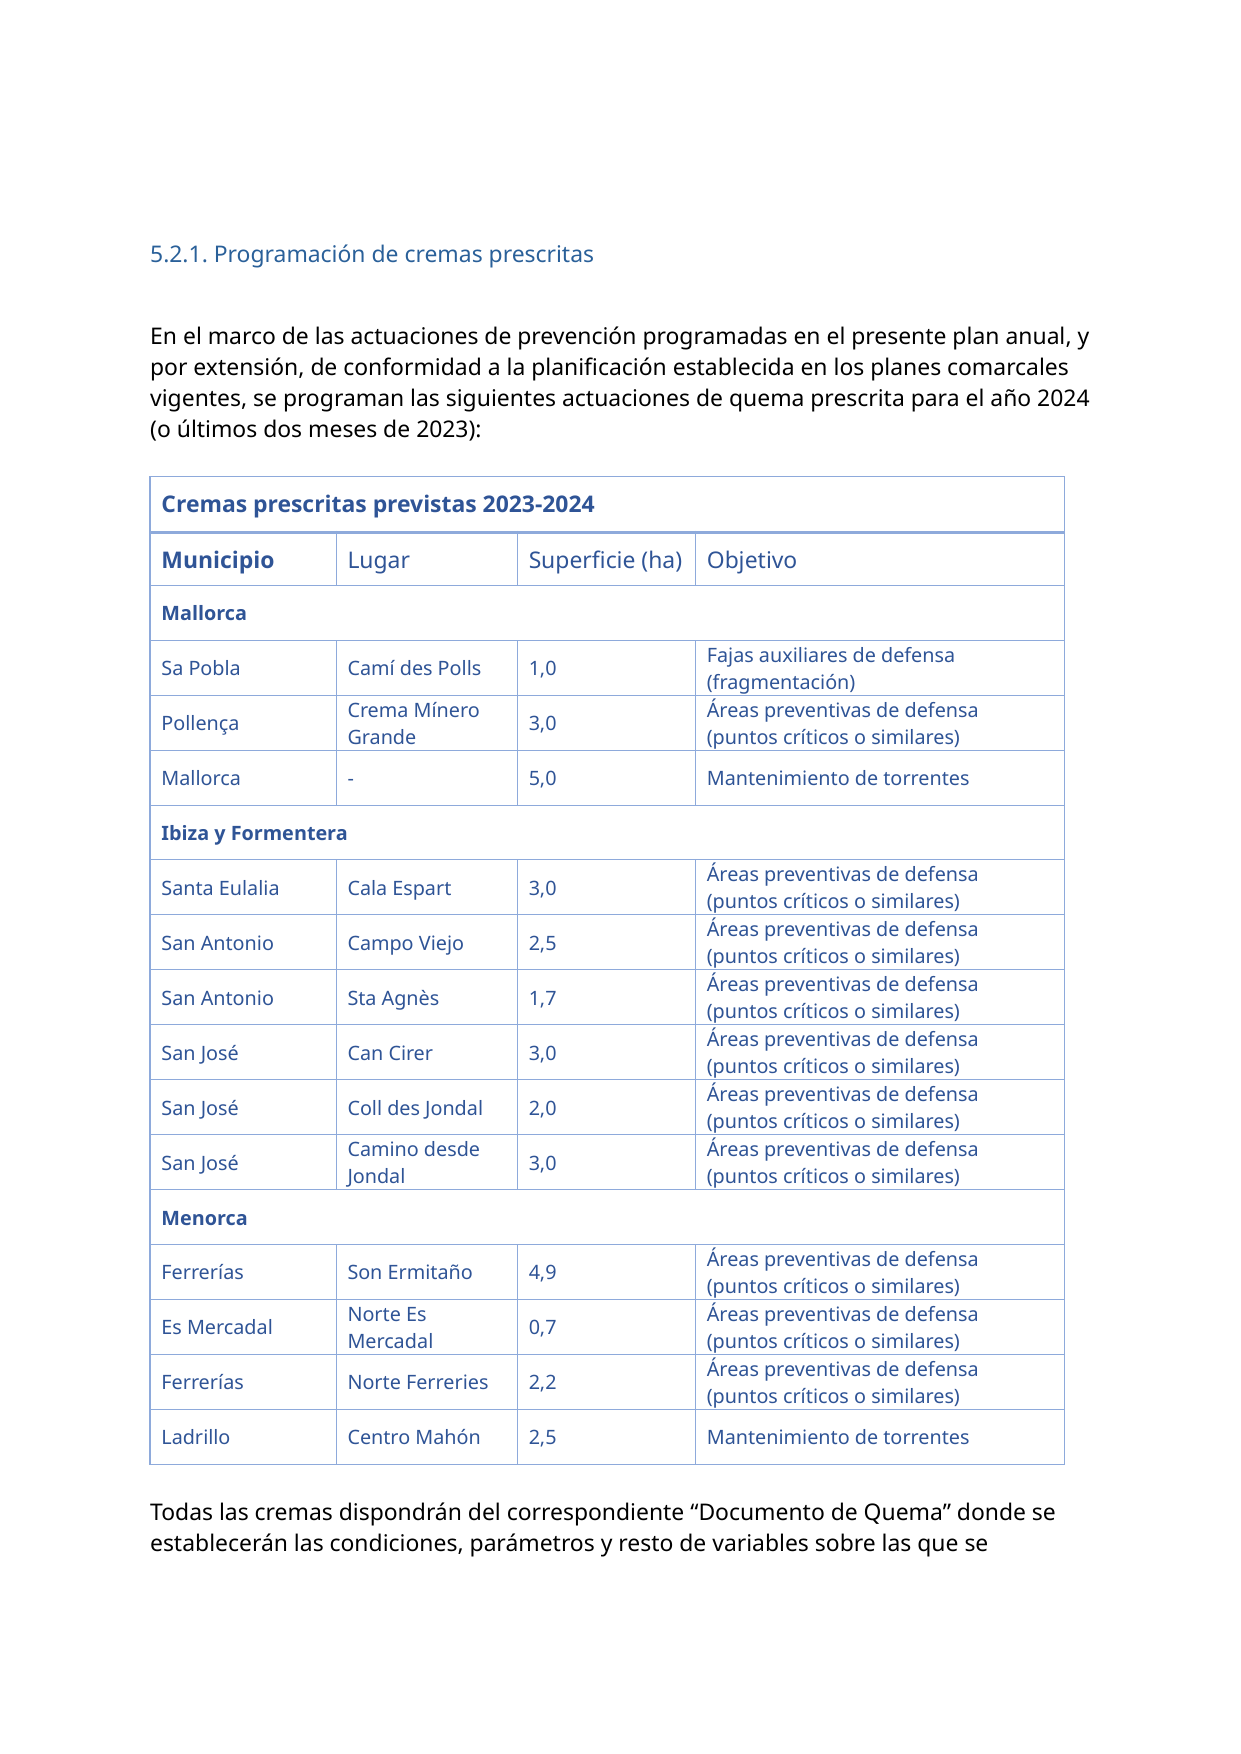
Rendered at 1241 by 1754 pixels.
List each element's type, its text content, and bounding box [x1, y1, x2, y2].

table_cell 4,9 [518, 1245, 695, 1299]
table_cell 1,7 [518, 970, 695, 1024]
table_cell Mantenimiento de torrentes [696, 751, 1064, 805]
table_cell Son Ermitaño [337, 1245, 517, 1299]
table_cell Camino desde Jondal [337, 1135, 517, 1189]
table_cell Objetivo [696, 534, 1064, 585]
table_cell Áreas preventivas de defensa (puntos críticos o similares) [696, 860, 1064, 914]
table_cell Áreas preventivas de defensa (puntos críticos o similares) [696, 1300, 1064, 1354]
table_cell Superficie (ha) [518, 534, 695, 585]
table_cell Mallorca [151, 751, 336, 805]
table_cell Cala Espart [337, 860, 517, 914]
table_cell Mallorca [151, 586, 1064, 640]
table_cell Sta Agnès [337, 970, 517, 1024]
table_cell Áreas preventivas de defensa (puntos críticos o similares) [696, 1355, 1064, 1409]
table_cell Lugar [337, 534, 517, 585]
text 5.2.1. Programación de cremas prescritas [150, 238, 1090, 269]
table_cell Sa Pobla [151, 641, 336, 695]
table_cell 0,7 [518, 1300, 695, 1354]
text En el marco de las actuaciones de prevención programadas en el presente plan anual, y por extensión, de conformidad a la planificación establecida en los planes comarcales vigentes, se programan las siguientes actuaciones de quema prescrita para el año 2024 (o últimos dos meses de 2023): [150, 320, 1090, 445]
table_cell 3,0 [518, 860, 695, 914]
table_cell Áreas preventivas de defensa (puntos críticos o similares) [696, 970, 1064, 1024]
table_cell Áreas preventivas de defensa (puntos críticos o similares) [696, 915, 1064, 969]
table_cell Centro Mahón [337, 1410, 517, 1464]
table_cell Fajas auxiliares de defensa (fragmentación) [696, 641, 1064, 695]
table_cell - [337, 751, 517, 805]
table_cell Crema Mínero Grande [337, 696, 517, 750]
table_cell 3,0 [518, 1025, 695, 1079]
table_header Cremas prescritas previstas 2023-2024 [151, 477, 1064, 531]
table_cell Áreas preventivas de defensa (puntos críticos o similares) [696, 1080, 1064, 1134]
table_cell San Antonio [151, 970, 336, 1024]
table_cell Áreas preventivas de defensa (puntos críticos o similares) [696, 1025, 1064, 1079]
table_cell Municipio [151, 534, 336, 585]
table_cell Santa Eulalia [151, 860, 336, 914]
table_cell San José [151, 1080, 336, 1134]
table_cell Can Cirer [337, 1025, 517, 1079]
table_cell 2,5 [518, 915, 695, 969]
table_cell Ferrerías [151, 1355, 336, 1409]
table_cell San José [151, 1025, 336, 1079]
table_cell Ladrillo [151, 1410, 336, 1464]
table_cell Coll des Jondal [337, 1080, 517, 1134]
table_cell Camí des Polls [337, 641, 517, 695]
table_cell Norte Es Mercadal [337, 1300, 517, 1354]
table_cell 2,5 [518, 1410, 695, 1464]
table_cell Áreas preventivas de defensa (puntos críticos o similares) [696, 1245, 1064, 1299]
table_cell Norte Ferreries [337, 1355, 517, 1409]
table_cell 2,0 [518, 1080, 695, 1134]
table_cell Menorca [151, 1190, 1064, 1244]
table_cell Ferrerías [151, 1245, 336, 1299]
table_cell Áreas preventivas de defensa (puntos críticos o similares) [696, 1135, 1064, 1189]
table_cell San Antonio [151, 915, 336, 969]
table_cell Campo Viejo [337, 915, 517, 969]
table_cell 3,0 [518, 1135, 695, 1189]
table_cell 3,0 [518, 696, 695, 750]
table_cell San José [151, 1135, 336, 1189]
table_cell 5,0 [518, 751, 695, 805]
table_cell 2,2 [518, 1355, 695, 1409]
table_cell Ibiza y Formentera [151, 806, 1064, 859]
table_cell Mantenimiento de torrentes [696, 1410, 1064, 1464]
table_cell Es Mercadal [151, 1300, 336, 1354]
table_cell Áreas preventivas de defensa (puntos críticos o similares) [696, 696, 1064, 750]
table_cell Pollença [151, 696, 336, 750]
table_cell 1,0 [518, 641, 695, 695]
text Todas las cremas dispondrán del correspondiente “Documento de Quema” donde se establecerán las condiciones, parámetros y resto de variables sobre las que se [150, 1496, 1090, 1558]
